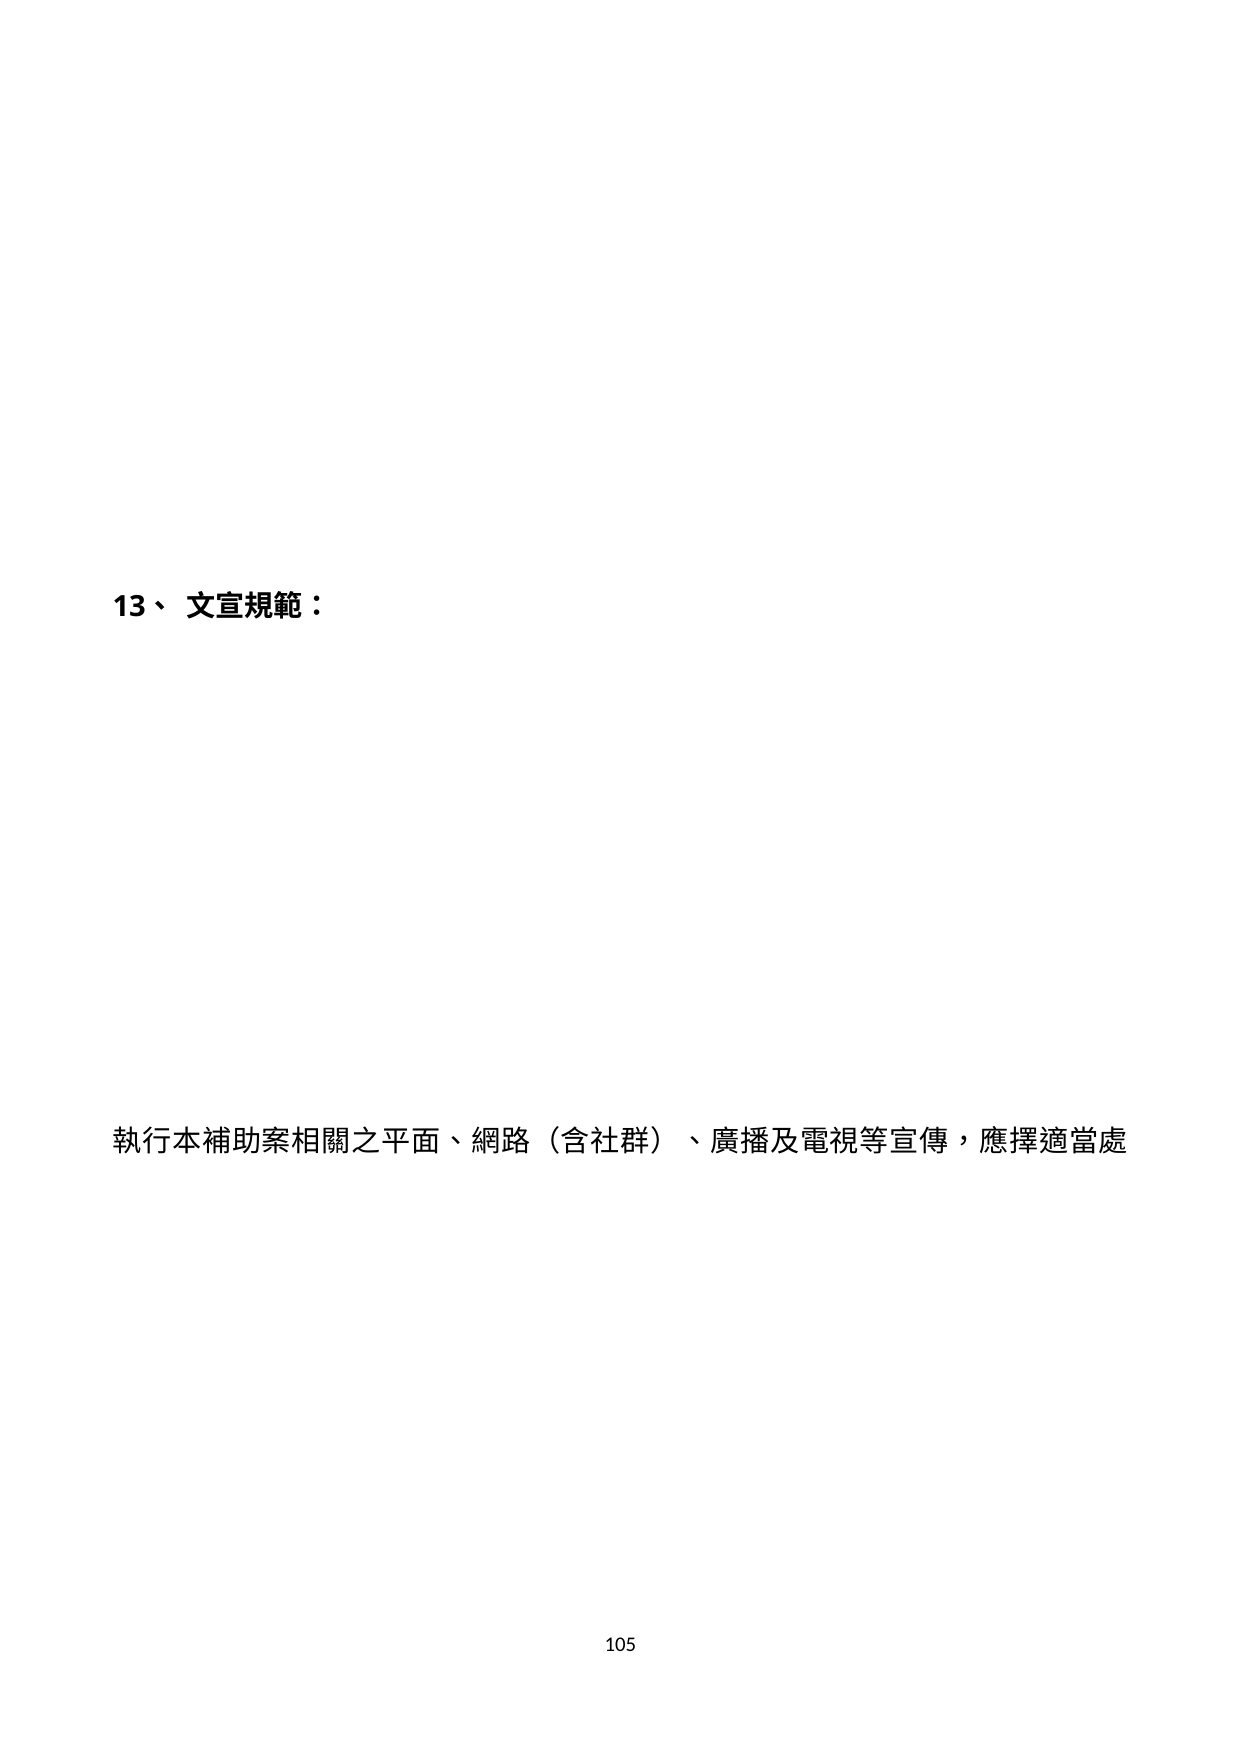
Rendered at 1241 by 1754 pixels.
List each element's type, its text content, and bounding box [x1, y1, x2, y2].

list 文宣規範： [112, 336, 1128, 871]
text 執行本補助案相關之平面、網路（含社群）、廣播及電視等宣傳，應擇適當處 [112, 871, 1128, 1406]
